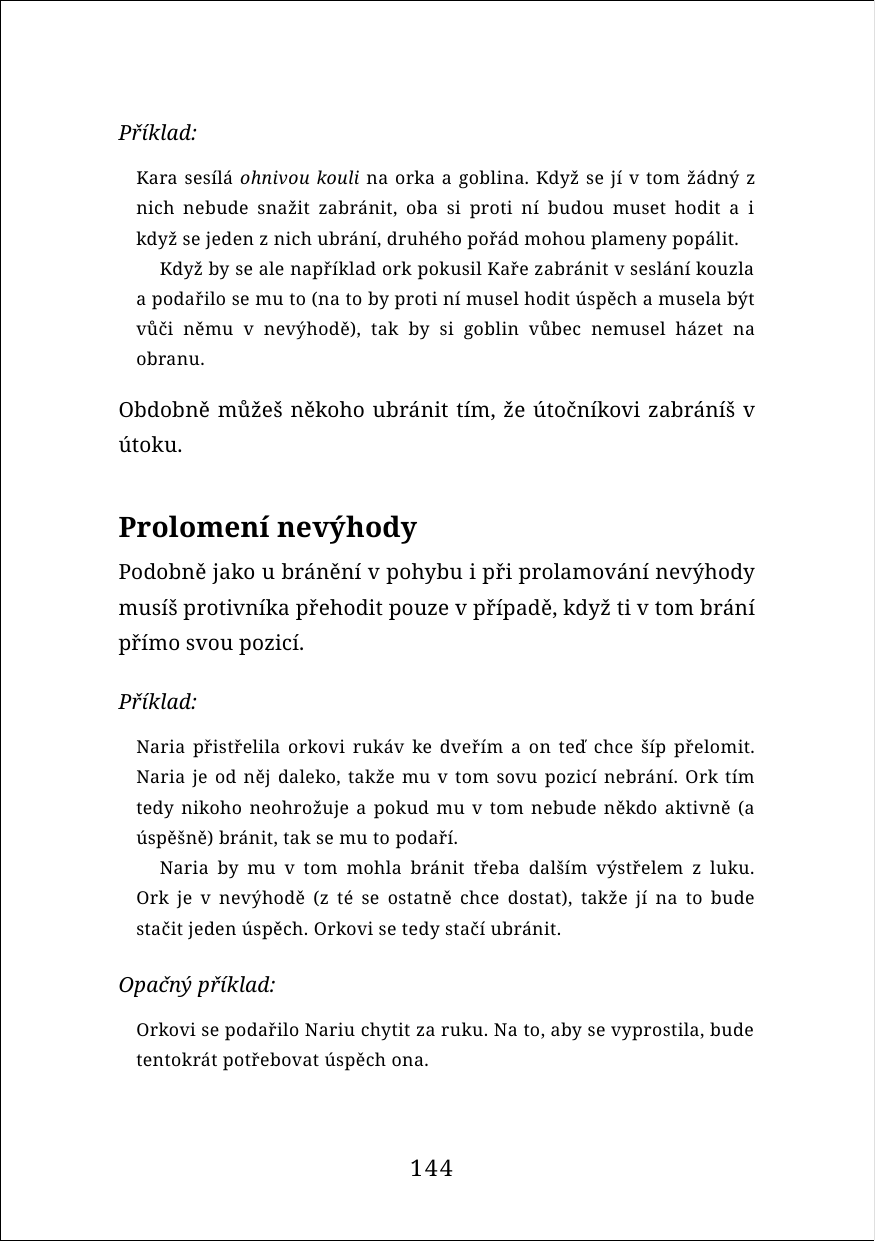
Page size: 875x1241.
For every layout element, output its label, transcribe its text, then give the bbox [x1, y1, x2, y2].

text Příklad: [118, 118, 756, 147]
text Opačný příklad: [118, 970, 756, 998]
text Příklad: [118, 687, 756, 716]
text Obdobně můžeš někoho ubránit tím, že útočníkovi zabráníš v útoku. [118, 395, 756, 459]
subtitle Prolomení nevýhody [118, 507, 756, 545]
text Orkovi se podařilo Nariu chytit za ruku. Na to, aby se vyprostila, bude tentokrát potřebovat úspěch ona. [136, 1017, 756, 1071]
text Kara sesílá ohnivou kouli na orka a goblina. Když se jí v tom žádný z nich nebude snažit zabránit, oba si proti ní budou muset hodit a i když se jeden z nich ubrání, druhého pořád mohou plameny popálit. Když by se ale například ork pokusil Kaře zabránit v seslání kouzla a podařilo se mu to (na to by proti ní musel hodit úspěch a musela být vůči němu v nevýhodě), tak by si goblin vůbec nemusel házet na obranu. [136, 166, 756, 371]
text Naria přistřelila orkovi rukáv ke dveřím a on teď chce šíp přelomit. Naria je od něj daleko, takže mu v tom sovu pozicí nebrání. Ork tím tedy nikoho neohrožuje a pokud mu v tom nebude někdo aktivně (a úspěšně) bránit, tak se mu to podaří. Naria by mu v tom mohla bránit třeba dalším výstřelem z luku. Ork je v nevýhodě (z té se ostatně chce dostat), takže jí na to bude stačit jeden úspěch. Orkovi se tedy stačí ubránit. [136, 735, 756, 940]
text Podobně jako u bránění v pohybu i při prolamování nevýhody musíš protivníka přehodit pouze v případě, když ti v tom brání přímo svou pozicí. [118, 557, 756, 657]
